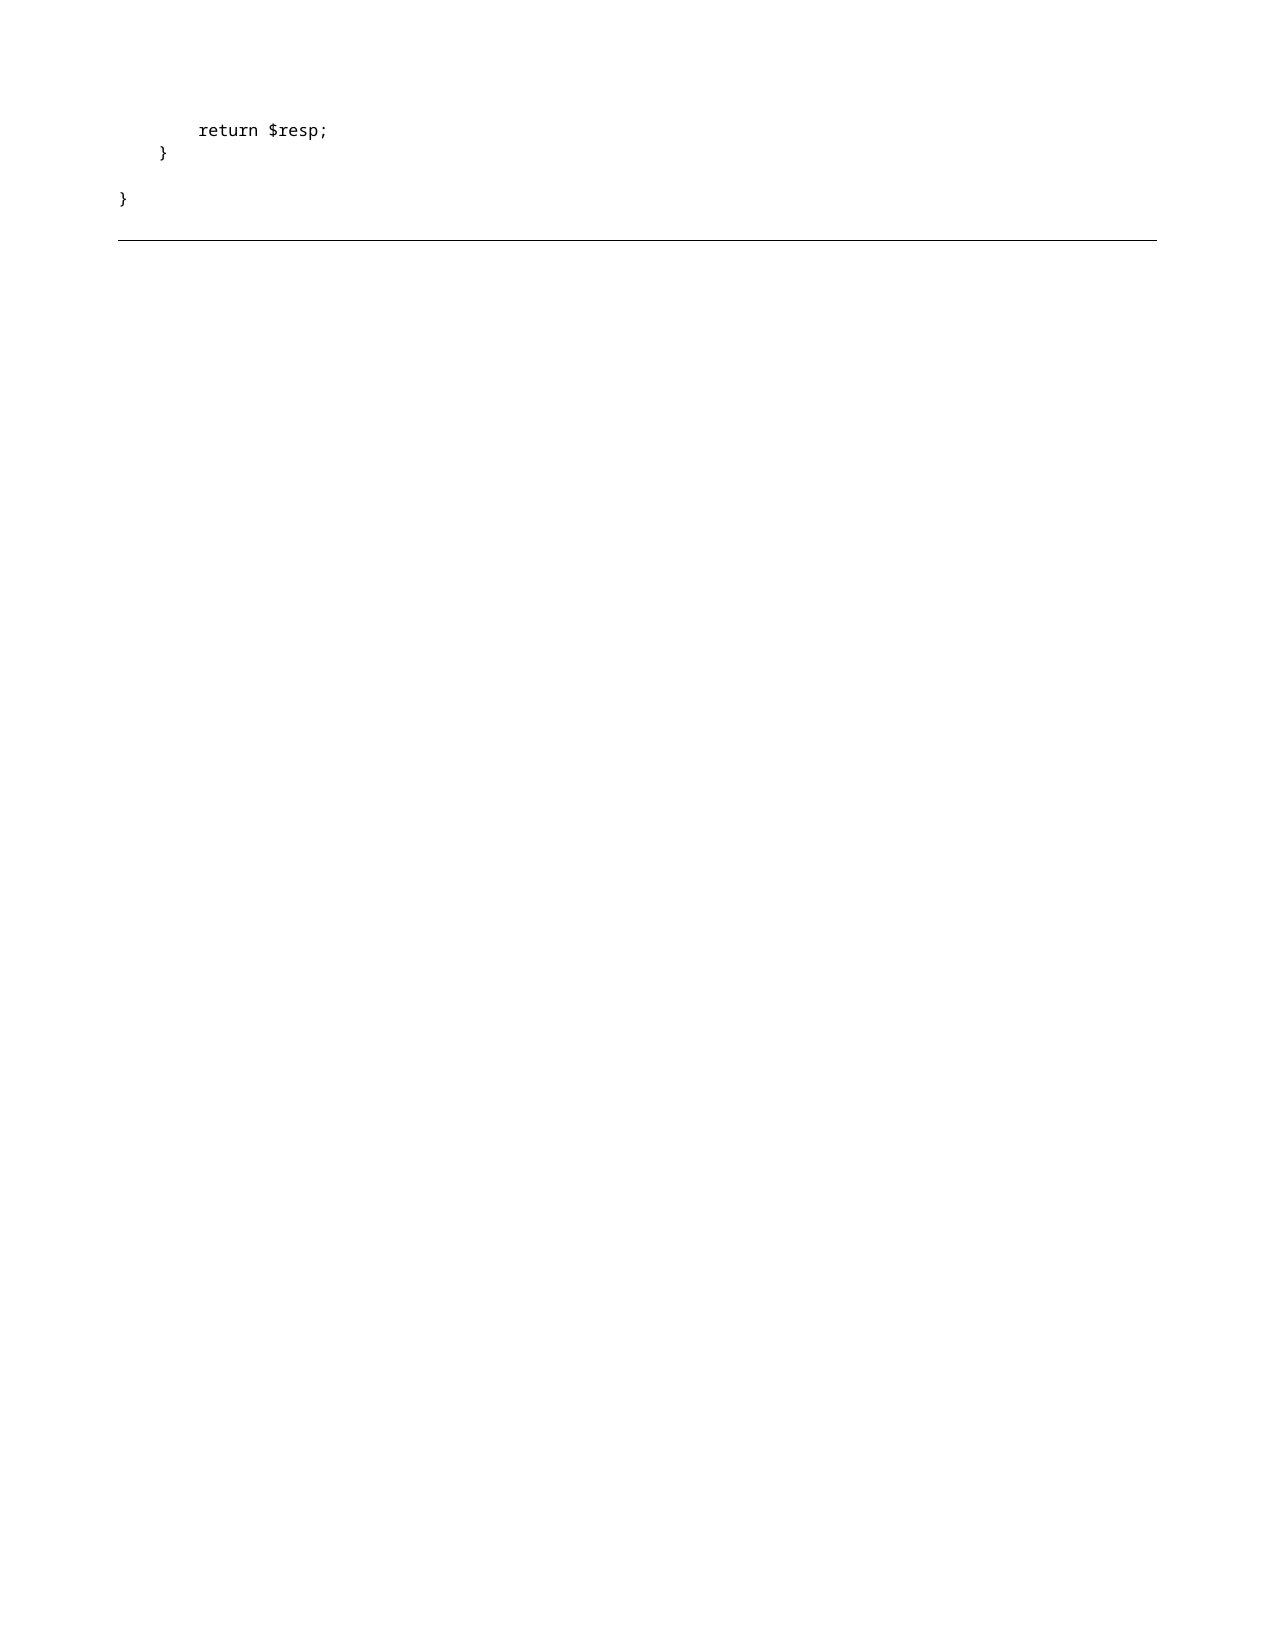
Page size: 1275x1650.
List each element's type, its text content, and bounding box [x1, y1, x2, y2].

text } [118, 141, 1157, 163]
text return $resp; [118, 118, 1157, 141]
text } [118, 186, 1157, 209]
